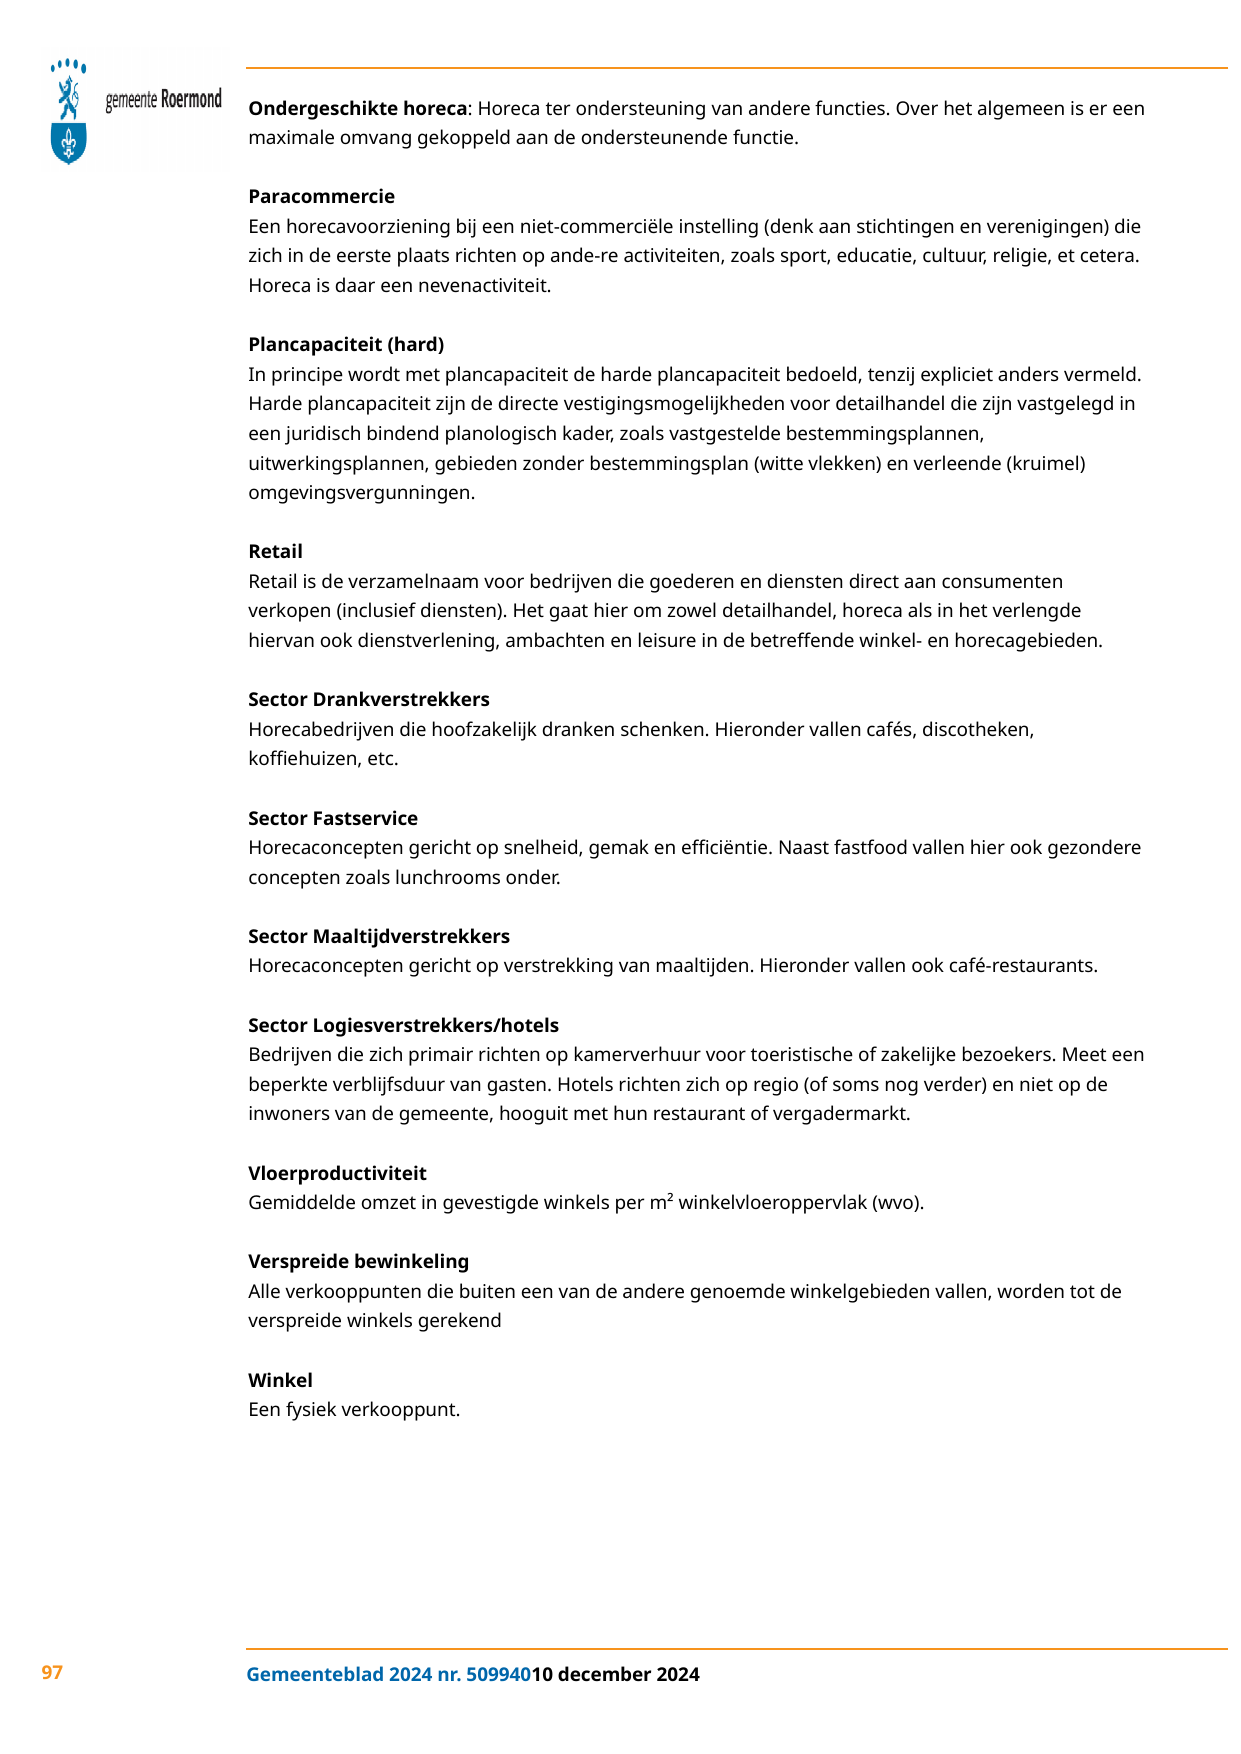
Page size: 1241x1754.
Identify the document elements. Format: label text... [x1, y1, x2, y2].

text Horecaconcepten gericht op snelheid, gemak en efficiëntie. Naast fastfood vallen hier ook gezondere concepten zoals lunchrooms onder. [248, 834, 1152, 890]
text Alle verkooppunten die buiten een van de andere genoemde winkelgebieden vallen, worden tot de verspreide winkels gerekend [248, 1278, 1152, 1333]
text Ondergeschikte horeca: Horeca ter ondersteuning van andere functies. Over het algemeen is er een maximale omvang gekoppeld aan de ondersteunende functie. [248, 95, 1152, 150]
text Sector Fastservice [248, 805, 1152, 831]
text Horecabedrijven die hoofzakelijk dranken schenken. Hieronder vallen cafés, discotheken, koffiehuizen, etc. [248, 716, 1152, 771]
text Plancapaciteit (hard) [248, 331, 1152, 357]
picture [41, 47, 231, 172]
text Horecaconcepten gericht op verstrekking van maaltijden. Hieronder vallen ook café-restaurants. [248, 953, 1152, 978]
text Een fysiek verkooppunt. [248, 1396, 1152, 1422]
text Retail is de verzamelnaam voor bedrijven die goederen en diensten direct aan consumenten verkopen (inclusief diensten). Het gaat hier om zowel detailhandel, horeca als in het verlengde hiervan ook dienstverlening, ambachten en leisure in de betreffende winkel- en horecagebieden. [248, 568, 1152, 653]
text Sector Maaltijdverstrekkers [248, 923, 1152, 949]
text Bedrijven die zich primair richten op kamerverhuur voor toeristische of zakelijke bezoekers. Meet een beperkte verblijfsduur van gasten. Hotels richten zich op regio (of soms nog verder) en niet op de inwoners van de gemeente, hooguit met hun restaurant of vergadermarkt. [248, 1041, 1152, 1126]
text In principe wordt met plancapaciteit de harde plancapaciteit bedoeld, tenzij expliciet anders vermeld. Harde plancapaciteit zijn de directe vestigingsmogelijkheden voor detailhandel die zijn vastgelegd in een juridisch bindend planologisch kader, zoals vastgestelde bestemmingsplannen, uitwerkingsplannen, gebieden zonder bestemmingsplan (witte vlekken) en verleende (kruimel) omgevingsvergunningen. [248, 361, 1152, 505]
text Een horecavoorziening bij een niet-commerciële instelling (denk aan stichtingen en verenigingen) die zich in de eerste plaats richten op ande-re activiteiten, zoals sport, educatie, cultuur, religie, et cetera. Horeca is daar een nevenactiviteit. [248, 213, 1152, 298]
text Sector Logiesverstrekkers/hotels [248, 1012, 1152, 1038]
text Sector Drankverstrekkers [248, 686, 1152, 712]
text Paracommercie [248, 183, 1152, 209]
text Retail [248, 538, 1152, 564]
text Winkel [248, 1367, 1152, 1393]
text Verspreide bewinkeling [248, 1248, 1152, 1274]
text Gemiddelde omzet in gevestigde winkels per m² winkelvloeroppervlak (wvo). [248, 1189, 1152, 1215]
text Vloerproductiviteit [248, 1160, 1152, 1186]
